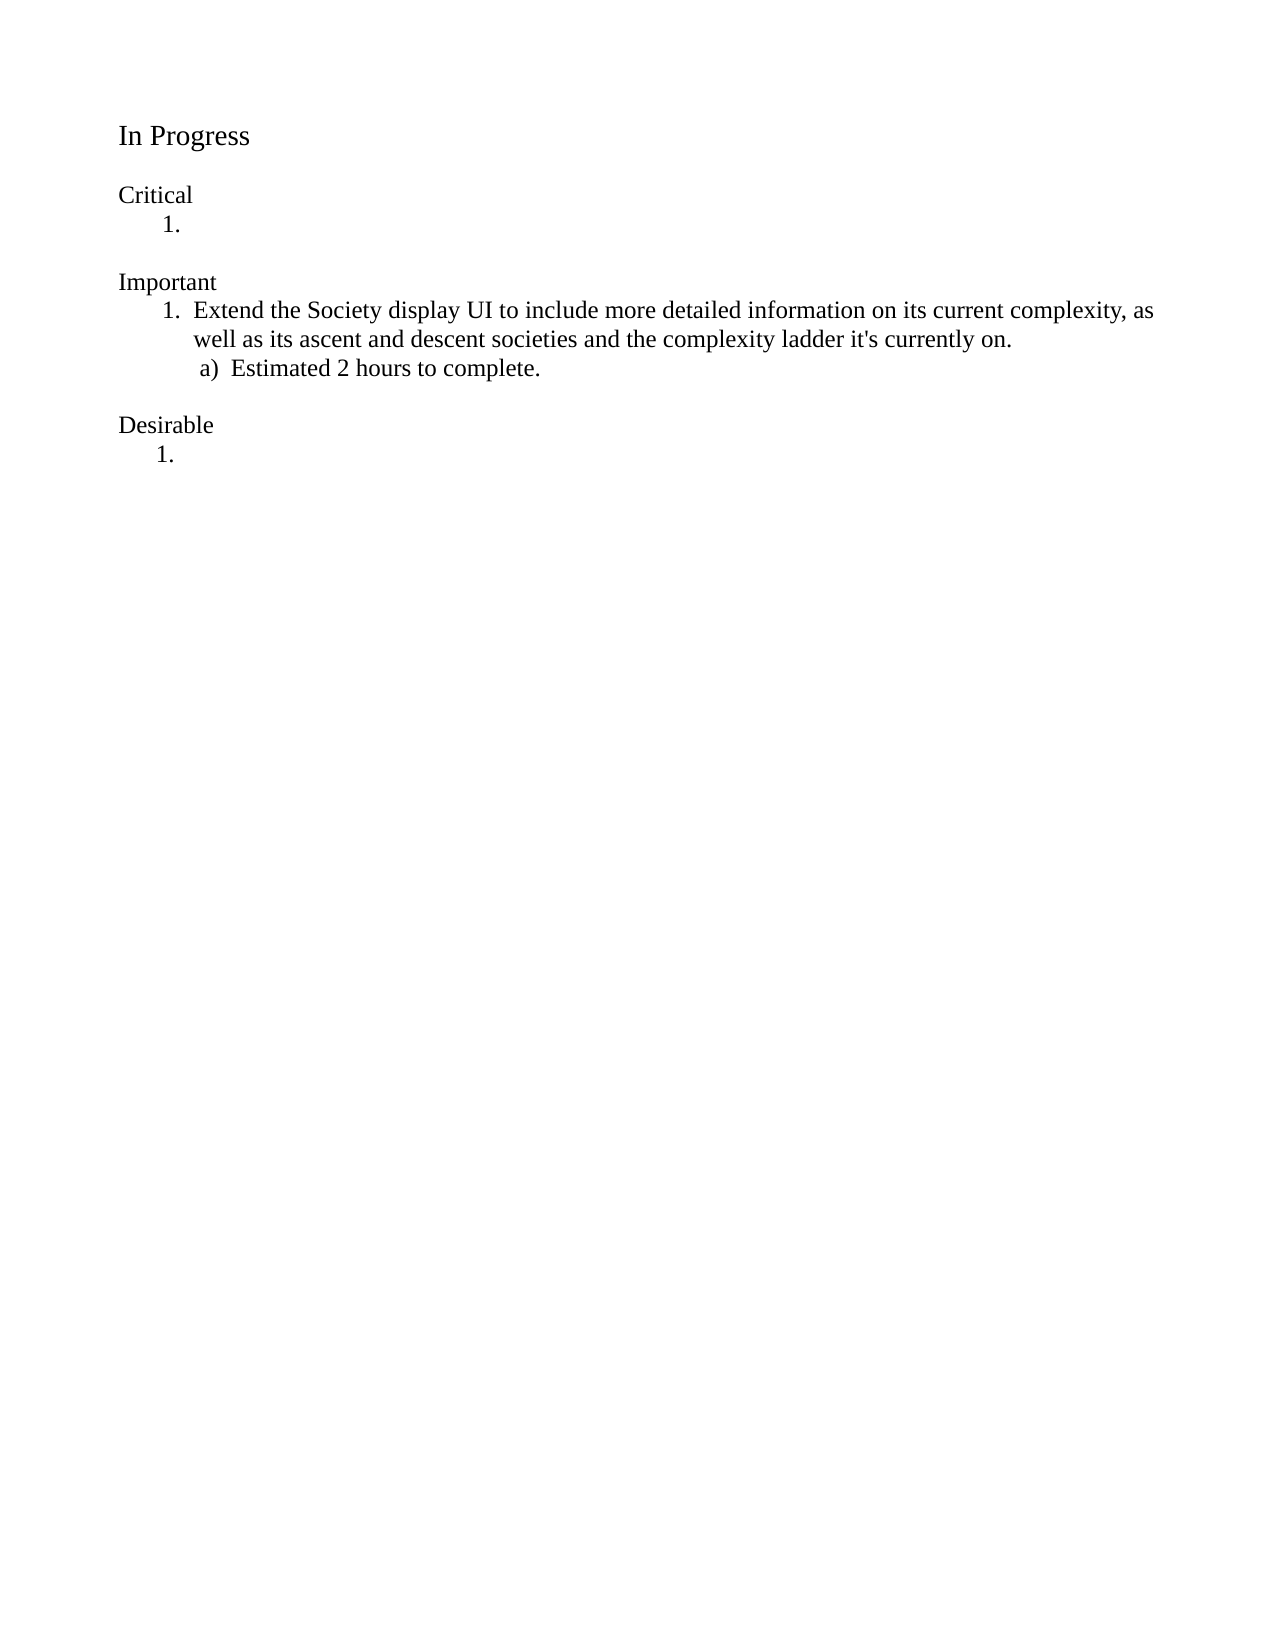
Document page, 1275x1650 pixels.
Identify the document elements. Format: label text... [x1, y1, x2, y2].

list Extend the Society display UI to include more detailed information on its current complexity, as well as its ascent and descent societies and the complexity ladder it's currently on. [156, 295, 1157, 353]
text Critical [118, 180, 1157, 209]
text In Progress [118, 118, 1157, 152]
list Estimated 2 hours to complete. [193, 353, 1157, 382]
text Desirable [118, 410, 1157, 439]
text Important [118, 267, 1157, 295]
